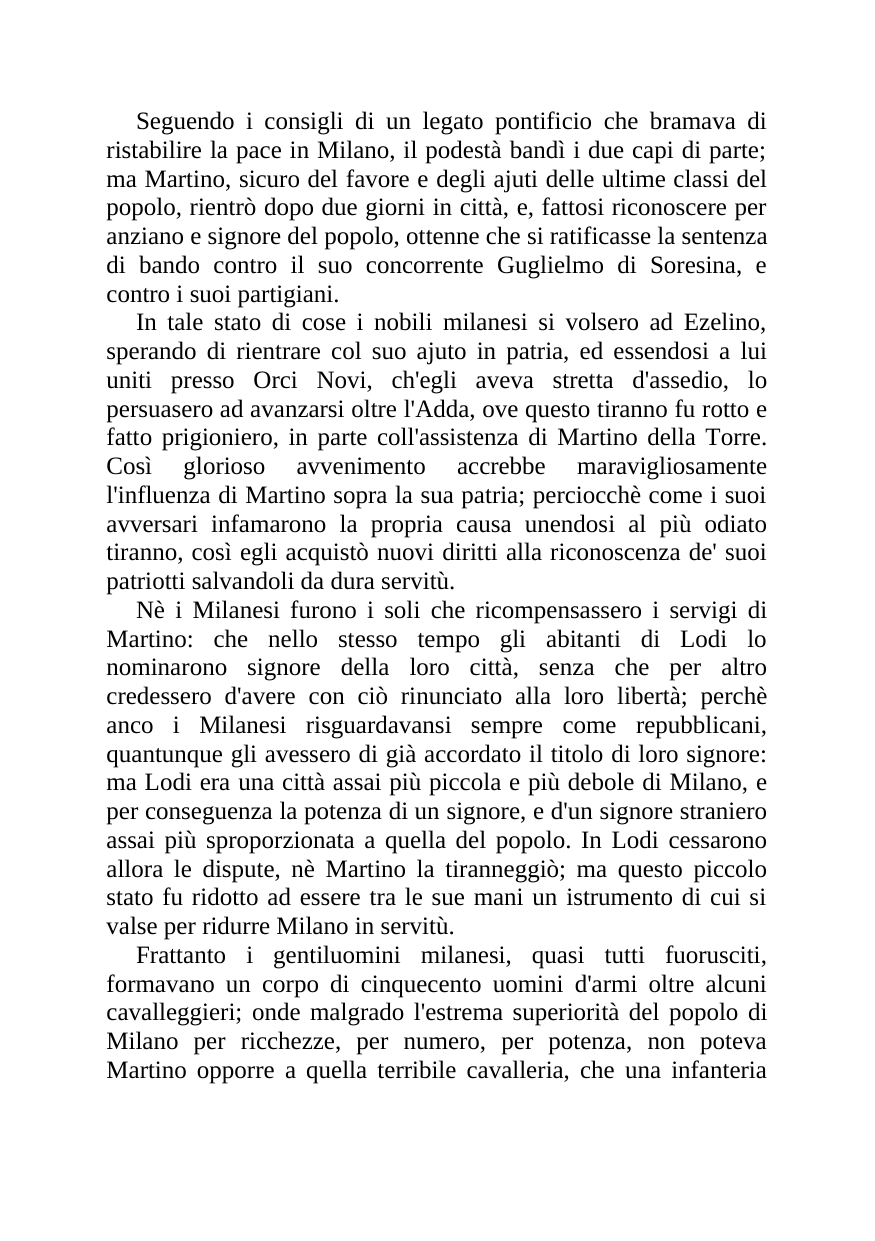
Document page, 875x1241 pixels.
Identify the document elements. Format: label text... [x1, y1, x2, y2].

text Nè i Milanesi furono i soli che ricompensassero i servigi di Martino: che nello stesso tempo gli abitanti di Lodi lo nominarono signore della loro città, senza che per altro credessero d'avere con ciò rinunciato alla loro libertà; perchè anco i Milanesi risguardavansi sempre come repubblicani, quantunque gli avessero di già accordato il titolo di loro signore: ma Lodi era una città assai più piccola e più debole di Milano, e per conseguenza la potenza di un signore, e d'un signore straniero assai più sproporzionata a quella del popolo. In Lodi cessarono allora le dispute, nè Martino la tiranneggiò; ma questo piccolo stato fu ridotto ad essere tra le sue mani un istrumento di cui si valse per ridurre Milano in servitù. [106, 595, 768, 940]
text Seguendo i consigli di un legato pontificio che bramava di ristabilire la pace in Milano, il podestà bandì i due capi di parte; ma Martino, sicuro del favore e degli ajuti delle ultime classi del popolo, rientrò dopo due giorni in città, e, fattosi riconoscere per anziano e signore del popolo, ottenne che si ratificasse la sentenza di bando contro il suo concorrente Guglielmo di Soresina, e contro i suoi partigiani. [106, 106, 768, 307]
text In tale stato di cose i nobili milanesi si volsero ad Ezelino, sperando di rientrare col suo ajuto in patria, ed essendosi a lui uniti presso Orci Novi, ch'egli aveva stretta d'assedio, lo persuasero ad avanzarsi oltre l'Adda, ove questo tiranno fu rotto e fatto prigioniero, in parte coll'assistenza di Martino della Torre. Così glorioso avvenimento accrebbe maravigliosamente l'influenza di Martino sopra la sua patria; perciocchè come i suoi avversari infamarono la propria causa unendosi al più odiato tiranno, così egli acquistò nuovi diritti alla riconoscenza de' suoi patriotti salvandoli da dura servitù. [106, 307, 768, 595]
text Frattanto i gentiluomini milanesi, quasi tutti fuorusciti, formavano un corpo di cinquecento uomini d'armi oltre alcuni cavalleggieri; onde malgrado l'estrema superiorità del popolo di Milano per ricchezze, per numero, per potenza, non poteva Martino opporre a quella terribile cavalleria, che una infanteria [106, 940, 768, 1084]
